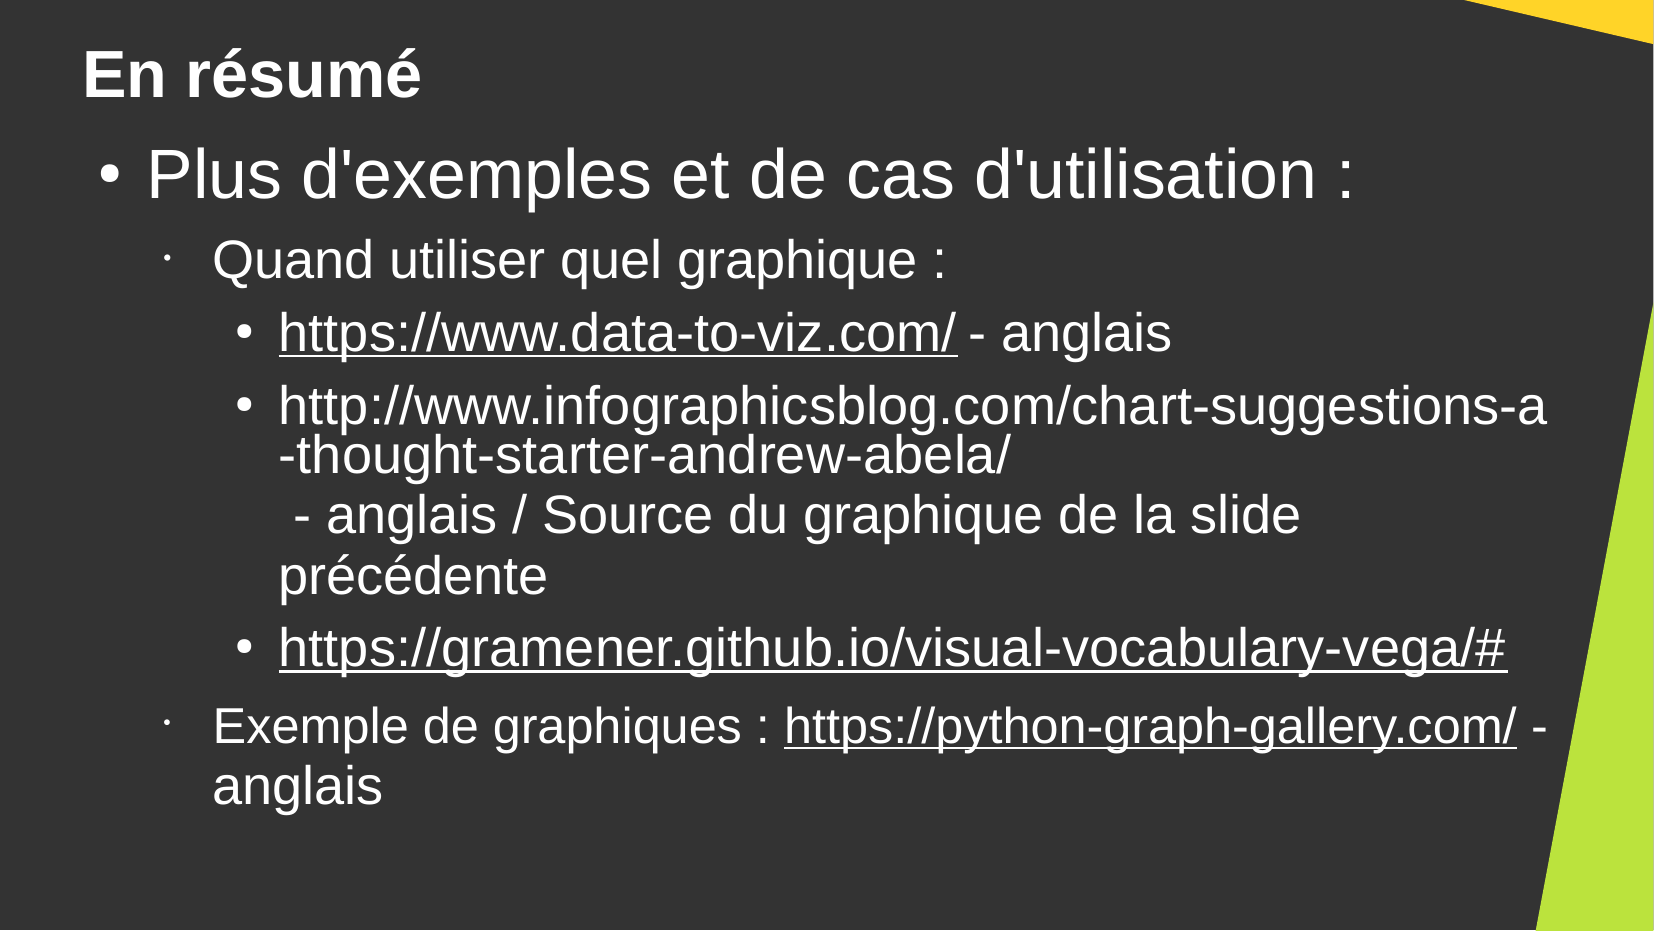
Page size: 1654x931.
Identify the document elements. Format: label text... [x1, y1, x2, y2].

text_box [1535, 299, 1654, 931]
list Plus d'exemples et de cas d'utilisation : Quand utiliser quel graphique : https://www.data-to-viz.com/ - anglais http://www.infographicsblog.com/chart-suggestions-a-thought-starter-andrew-abela/ - anglais / Source du graphique de la slide précédente https://gramener.github.io/visual-vocabulary-vega/# Exemple de graphiques : https://python-graph-gallery.com/ - anglais [80, 135, 1560, 768]
text_box [1464, 0, 1654, 45]
title En résumé [82, 37, 1571, 115]
